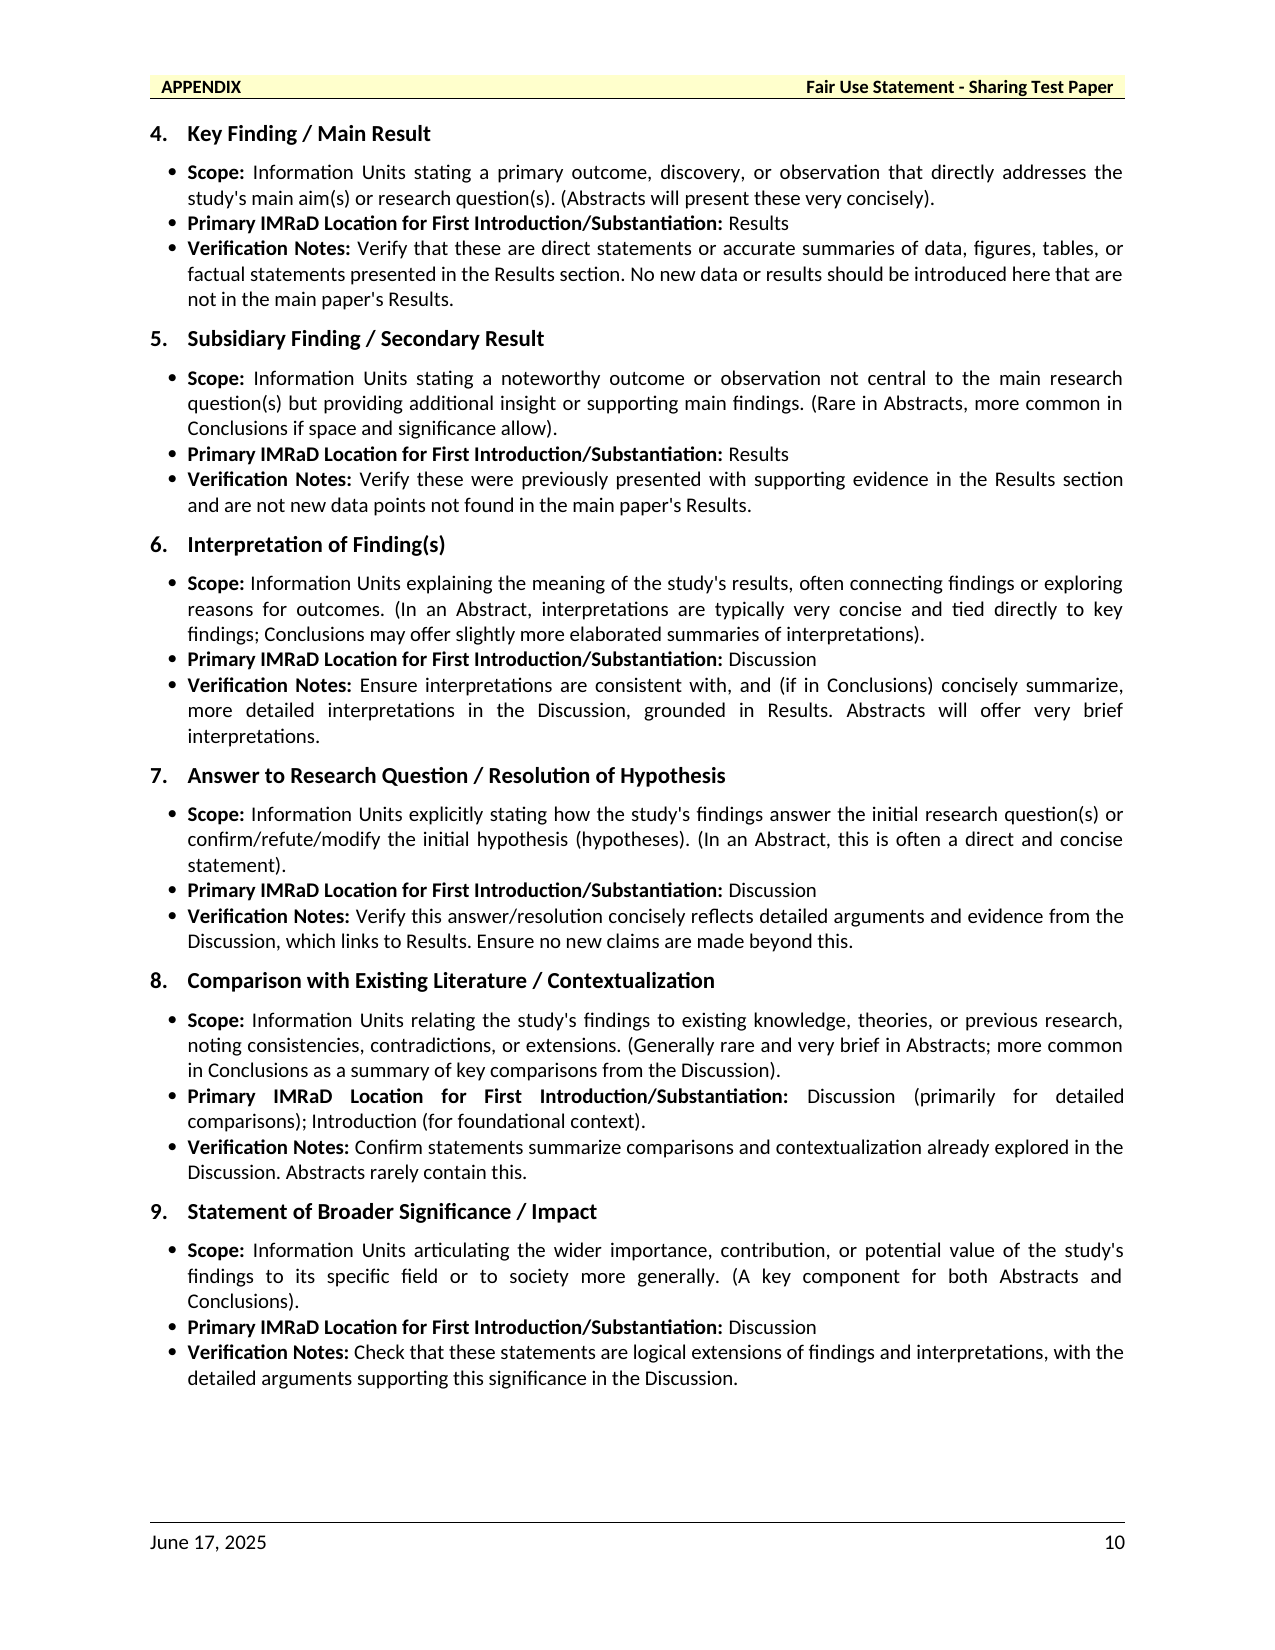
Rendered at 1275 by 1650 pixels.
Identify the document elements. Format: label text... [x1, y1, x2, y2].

list Primary IMRaD Location for First Introduction/Substantiation: Discussion [169, 647, 1125, 672]
list Primary IMRaD Location for First Introduction/Substantiation: Results [169, 210, 1125, 236]
list Scope: Information Units stating a primary outcome, discovery, or observation that directly addresses the study's main aim(s) or research question(s). (Abstracts will present these very concisely). [169, 159, 1125, 210]
subtitle Subsidiary Finding / Secondary Result [150, 324, 1125, 352]
list Scope: Information Units stating a noteworthy outcome or observation not central to the main research question(s) but providing additional insight or supporting main findings. (Rare in Abstracts, more common in Conclusions if space and significance allow). [169, 365, 1125, 441]
subtitle Comparison with Existing Literature / Contextualization [150, 966, 1125, 994]
list Scope: Information Units explaining the meaning of the study's results, often connecting findings or exploring reasons for outcomes. (In an Abstract, interpretations are typically very concise and tied directly to key findings; Conclusions may offer slightly more elaborated summaries of interpretations). [169, 570, 1125, 647]
subtitle Answer to Research Question / Resolution of Hypothesis [150, 761, 1125, 789]
list Verification Notes: Check that these statements are logical extensions of findings and interpretations, with the detailed arguments supporting this significance in the Discussion. [169, 1339, 1125, 1390]
list Primary IMRaD Location for First Introduction/Substantiation: Results [169, 441, 1125, 466]
subtitle Key Finding / Main Result [150, 119, 1125, 147]
list Primary IMRaD Location for First Introduction/Substantiation: Discussion [169, 1314, 1125, 1339]
list Scope: Information Units explicitly stating how the study's findings answer the initial research question(s) or confirm/refute/modify the initial hypothesis (hypotheses). (In an Abstract, this is often a direct and concise statement). [169, 801, 1125, 877]
subtitle Statement of Broader Significance / Impact [150, 1197, 1125, 1225]
list Verification Notes: Ensure interpretations are consistent with, and (if in Conclusions) concisely summarize, more detailed interpretations in the Discussion, grounded in Results. Abstracts will offer very brief interpretations. [169, 672, 1125, 748]
list Verification Notes: Verify these were previously presented with supporting evidence in the Results section and are not new data points not found in the main paper's Results. [169, 466, 1125, 517]
list Verification Notes: Verify that these are direct statements or accurate summaries of data, figures, tables, or factual statements presented in the Results section. No new data or results should be introduced here that are not in the main paper's Results. [169, 236, 1125, 312]
list Verification Notes: Confirm statements summarize comparisons and contextualization already explored in the Discussion. Abstracts rarely contain this. [169, 1134, 1125, 1185]
list Primary IMRaD Location for First Introduction/Substantiation: Discussion (primarily for detailed comparisons); Introduction (for foundational context). [169, 1083, 1125, 1134]
list Scope: Information Units relating the study's findings to existing knowledge, theories, or previous research, noting consistencies, contradictions, or extensions. (Generally rare and very brief in Abstracts; more common in Conclusions as a summary of key comparisons from the Discussion). [169, 1007, 1125, 1083]
subtitle Interpretation of Finding(s) [150, 530, 1125, 558]
list Scope: Information Units articulating the wider importance, contribution, or potential value of the study's findings to its specific field or to society more generally. (A key component for both Abstracts and Conclusions). [169, 1238, 1125, 1314]
list Primary IMRaD Location for First Introduction/Substantiation: Discussion [169, 877, 1125, 903]
list Verification Notes: Verify this answer/resolution concisely reflects detailed arguments and evidence from the Discussion, which links to Results. Ensure no new claims are made beyond this. [169, 903, 1125, 954]
